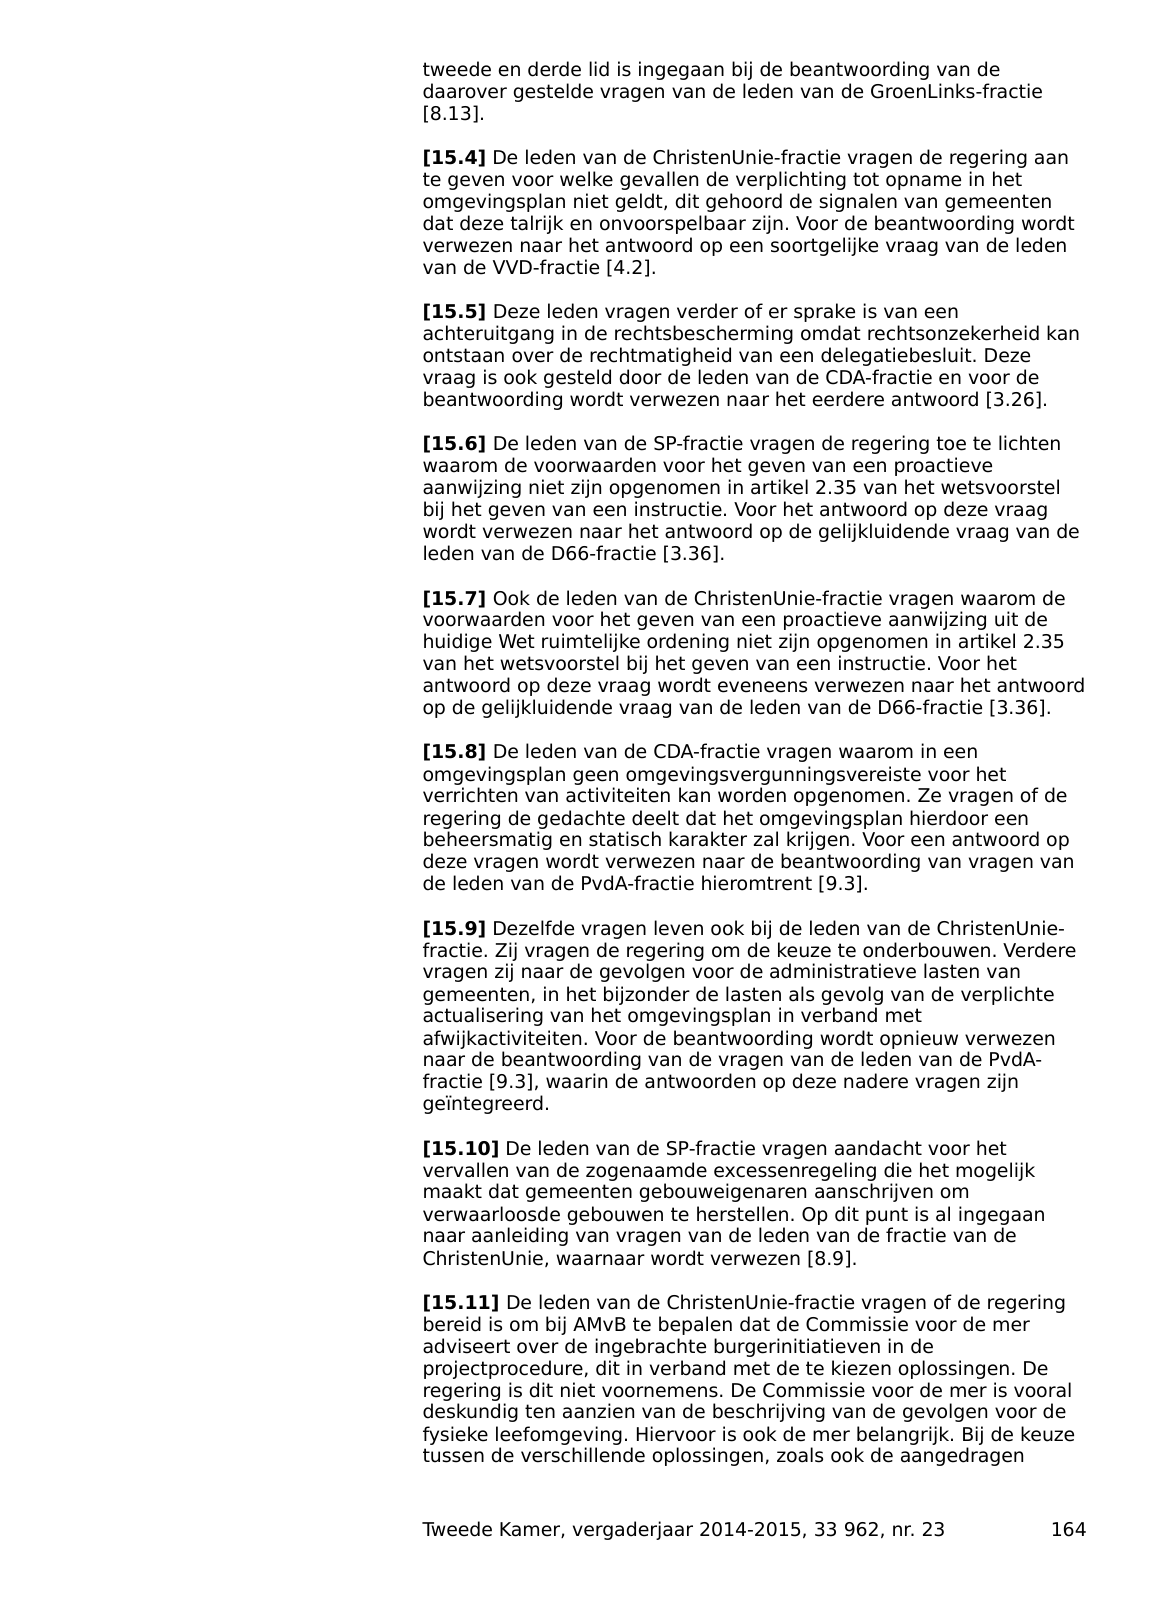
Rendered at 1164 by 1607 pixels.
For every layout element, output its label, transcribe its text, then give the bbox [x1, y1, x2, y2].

text [15.6] De leden van de SP-fractie vragen de regering toe te lichten waarom de voorwaarden voor het geven van een proactieve aanwijzing niet zijn opgenomen in artikel 2.35 van het wetsvoorstel bij het geven van een instructie. Voor het antwoord op deze vraag wordt verwezen naar het antwoord op de gelijkluidende vraag van de leden van de D66-fractie [3.36]. [422, 433, 1087, 565]
text [15.7] Ook de leden van de ChristenUnie-fractie vragen waarom de voorwaarden voor het geven van een proactieve aanwijzing uit de huidige Wet ruimtelijke ordening niet zijn opgenomen in artikel 2.35 van het wetsvoorstel bij het geven van een instructie. Voor het antwoord op deze vraag wordt eveneens verwezen naar het antwoord op de gelijkluidende vraag van de leden van de D66-fractie [3.36]. [422, 587, 1087, 719]
text [15.9] Dezelfde vragen leven ook bij de leden van de ChristenUnie-fractie. Zij vragen de regering om de keuze te onderbouwen. Verdere vragen zij naar de gevolgen voor de administratieve lasten van gemeenten, in het bijzonder de lasten als gevolg van de verplichte actualisering van het omgevingsplan in verband met afwijkactiviteiten. Voor de beantwoording wordt opnieuw verwezen naar de beantwoording van de vragen van de leden van de PvdA-fractie [9.3], waarin de antwoorden op deze nadere vragen zijn geïntegreerd. [422, 917, 1087, 1115]
text [15.4] De leden van de ChristenUnie-fractie vragen de regering aan te geven voor welke gevallen de verplichting tot opname in het omgevingsplan niet geldt, dit gehoord de signalen van gemeenten dat deze talrijk en onvoorspelbaar zijn. Voor de beantwoording wordt verwezen naar het antwoord op een soortgelijke vraag van de leden van de VVD-fractie [4.2]. [422, 147, 1087, 279]
text [15.5] Deze leden vragen verder of er sprake is van een achteruitgang in de rechtsbescherming omdat rechtsonzekerheid kan ontstaan over de rechtmatigheid van een delegatiebesluit. Deze vraag is ook gesteld door de leden van de CDA-fractie en voor de beantwoording wordt verwezen naar het eerdere antwoord [3.26]. [422, 301, 1087, 411]
text [15.8] De leden van de CDA-fractie vragen waarom in een omgevingsplan geen omgevingsvergunningsvereiste voor het verrichten van activiteiten kan worden opgenomen. Ze vragen of de regering de gedachte deelt dat het omgevingsplan hierdoor een beheersmatig en statisch karakter zal krijgen. Voor een antwoord op deze vragen wordt verwezen naar de beantwoording van vragen van de leden van de PvdA-fractie hieromtrent [9.3]. [422, 741, 1087, 895]
text [15.10] De leden van de SP-fractie vragen aandacht voor het vervallen van de zogenaamde excessenregeling die het mogelijk maakt dat gemeenten gebouweigenaren aanschrijven om verwaarloosde gebouwen te herstellen. Op dit punt is al ingegaan naar aanleiding van vragen van de leden van de fractie van de ChristenUnie, waarnaar wordt verwezen [8.9]. [422, 1137, 1087, 1269]
text [15.11] De leden van de ChristenUnie-fractie vragen of de regering bereid is om bij AMvB te bepalen dat de Commissie voor de mer adviseert over de ingebrachte burgerinitiatieven in de projectprocedure, dit in verband met de te kiezen oplossingen. De regering is dit niet voornemens. De Commissie voor de mer is vooral deskundig ten aanzien van de beschrijving van de gevolgen voor de fysieke leefomgeving. Hiervoor is ook de mer belangrijk. Bij de keuze tussen de verschillende oplossingen, zoals ook de aangedragen [422, 1292, 1087, 1467]
text tweede en derde lid is ingegaan bij de beantwoording van de daarover gestelde vragen van de leden van de GroenLinks-fractie [8.13]. [422, 59, 1087, 125]
